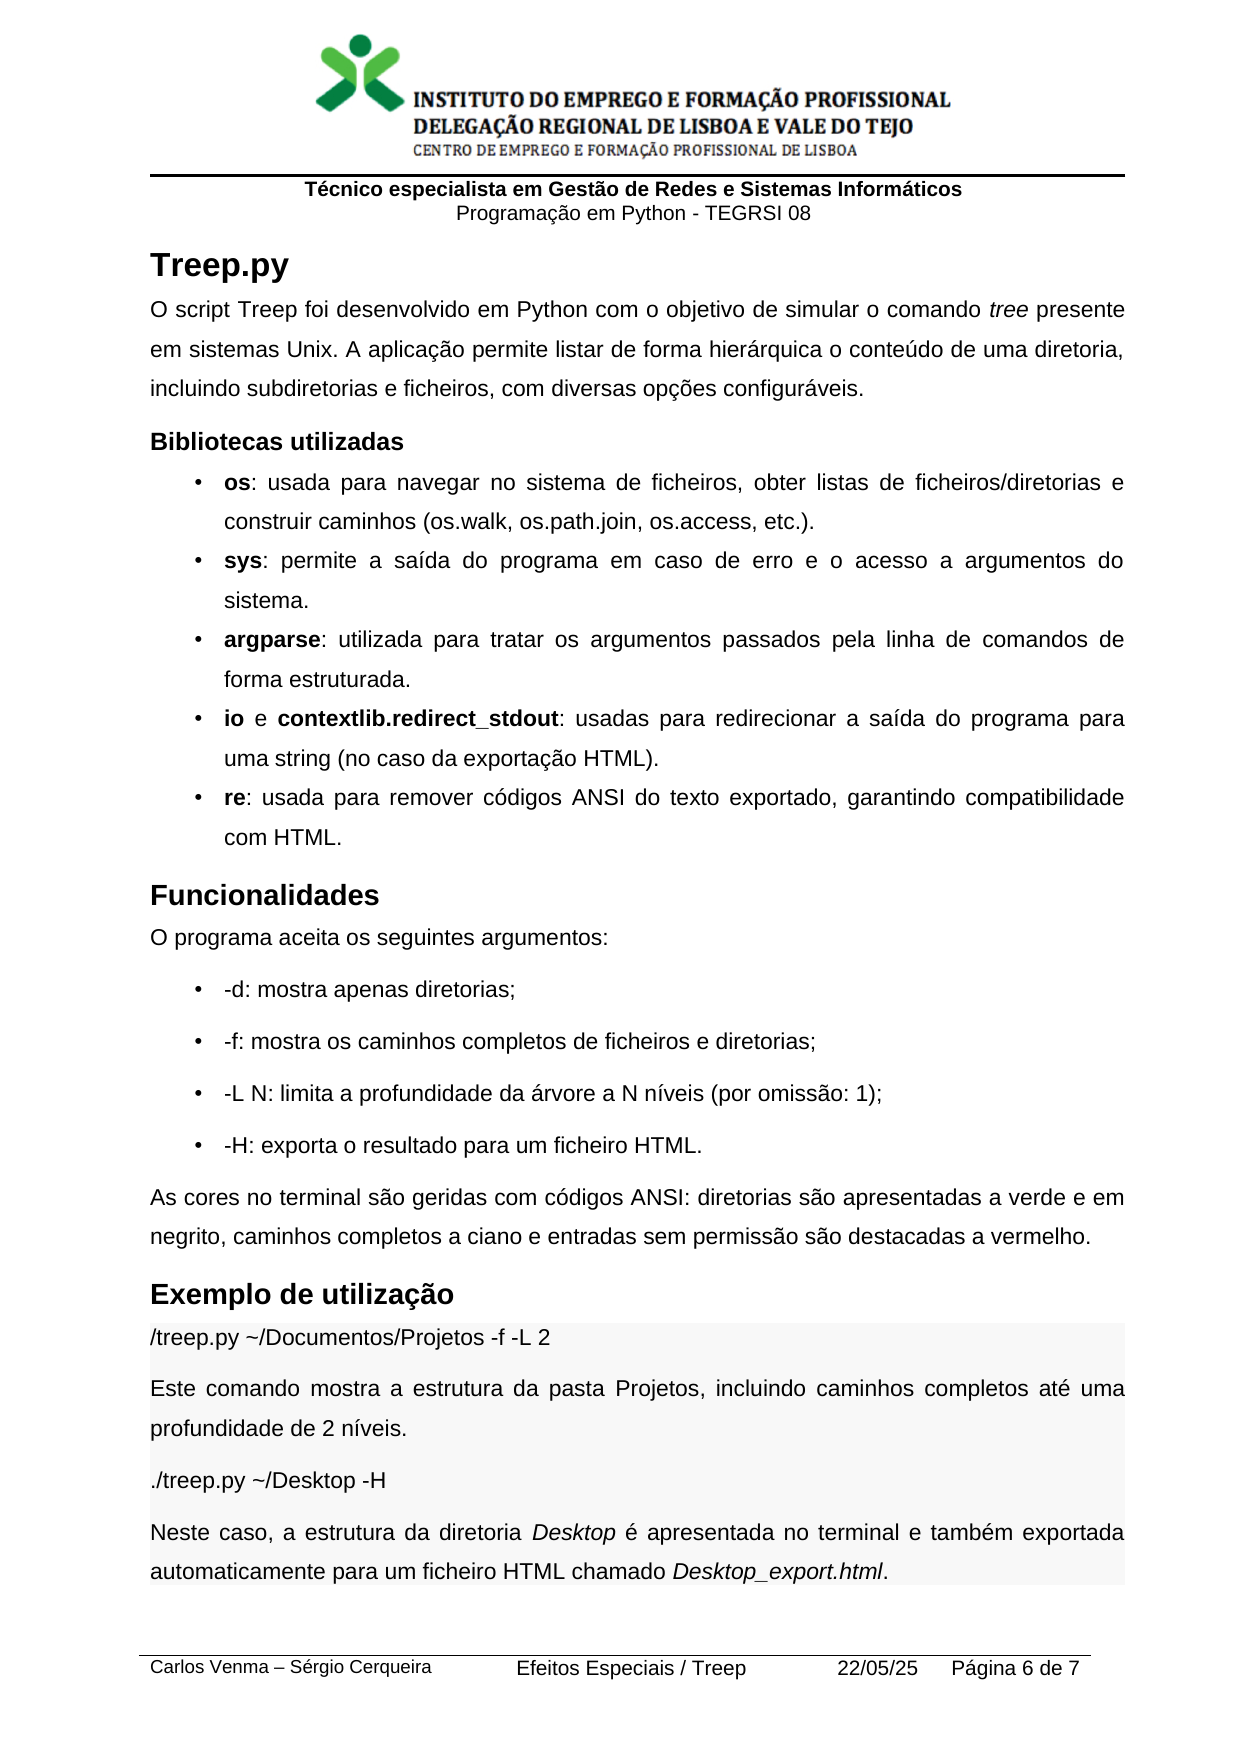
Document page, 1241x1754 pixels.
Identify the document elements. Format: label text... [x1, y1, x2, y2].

subtitle Treep.py [150, 245, 1125, 284]
subtitle Bibliotecas utilizadas [150, 427, 1125, 456]
text ./treep.py ~/Desktop -H [150, 1467, 1125, 1493]
list -H: exporta o resultado para um ficheiro HTML. [194, 1132, 1125, 1158]
list io e contextlib.redirect_stdout: usadas para redirecionar a saída do programa para uma string (no caso da exportação HTML). [194, 705, 1125, 771]
list argparse: utilizada para tratar os argumentos passados pela linha de comandos de forma estruturada. [194, 626, 1125, 692]
text O script Treep foi desenvolvido em Python com o objetivo de simular o comando tree presente em sistemas Unix. A aplicação permite listar de forma hierárquica o conteúdo de uma diretoria, incluindo subdiretorias e ficheiros, com diversas opções configuráveis. [150, 296, 1125, 402]
list sys: permite a saída do programa em caso de erro e o acesso a argumentos do sistema. [194, 547, 1125, 613]
subtitle Exemplo de utilização [150, 1277, 1125, 1311]
text As cores no terminal são geridas com códigos ANSI: diretorias são apresentadas a verde e em negrito, caminhos completos a ciano e entradas sem permissão são destacadas a vermelho. [150, 1184, 1125, 1250]
text Neste caso, a estrutura da diretoria Desktop é apresentada no terminal e também exportada automaticamente para um ficheiro HTML chamado Desktop_export.html. [150, 1519, 1125, 1585]
list os: usada para navegar no sistema de ficheiros, obter listas de ficheiros/diretorias e construir caminhos (os.walk, os.path.join, os.access, etc.). [194, 468, 1125, 534]
text Este comando mostra a estrutura da pasta Projetos, incluindo caminhos completos até uma profundidade de 2 níveis. [150, 1375, 1125, 1441]
subtitle Funcionalidades [150, 878, 1125, 911]
list -d: mostra apenas diretorias; [194, 976, 1125, 1002]
list re: usada para remover códigos ANSI do texto exportado, garantindo compatibilidade com HTML. [194, 784, 1125, 850]
picture [296, 15, 979, 173]
text /treep.py ~/Documentos/Projetos -f -L 2 [150, 1323, 1125, 1350]
list -f: mostra os caminhos completos de ficheiros e diretorias; [194, 1028, 1125, 1054]
text O programa aceita os seguintes argumentos: [150, 924, 1125, 950]
list -L N: limita a profundidade da árvore a N níveis (por omissão: 1); [194, 1080, 1125, 1106]
